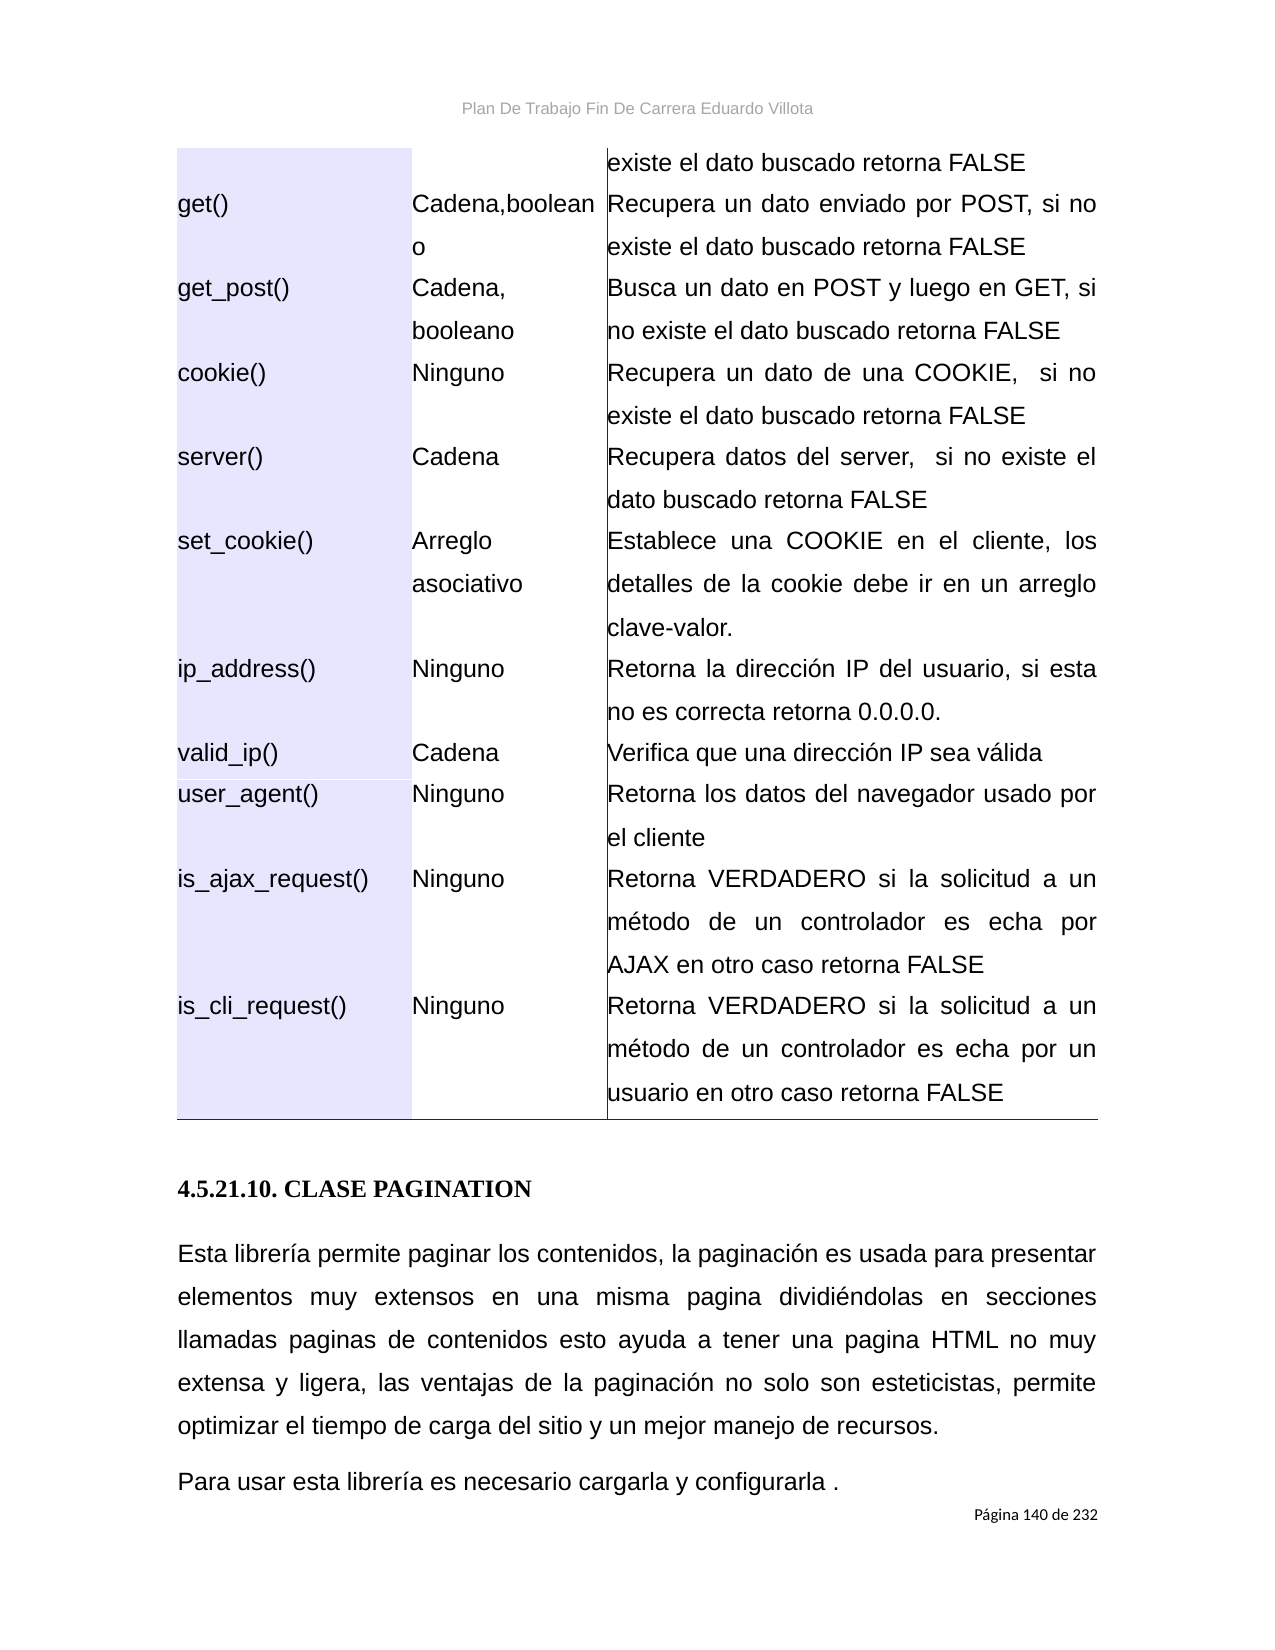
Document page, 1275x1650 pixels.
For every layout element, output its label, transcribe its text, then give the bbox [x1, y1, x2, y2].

table_cell ip_address() [177, 654, 412, 738]
table_cell cookie() [177, 358, 412, 442]
table_cell valid_ip() [177, 738, 412, 779]
table_cell is_ajax_request() [177, 864, 412, 991]
table_cell Ninguno [412, 780, 607, 864]
table_cell Verifica que una dirección IP sea válida [608, 738, 1097, 779]
table_cell Retorna VERDADERO si la solicitud a un método de un controlador es echa por AJAX en otro caso retorna FALSE [608, 864, 1097, 991]
table_cell [177, 148, 412, 189]
table_cell Establece una COOKIE en el cliente, los detalles de la cookie debe ir en un arreglo clave-valor. [608, 526, 1097, 654]
table_cell is_cli_request() [177, 991, 412, 1119]
table_cell get_post() [177, 273, 412, 358]
table_cell Retorna la dirección IP del usuario, si esta no es correcta retorna 0.0.0.0. [608, 654, 1097, 738]
table_cell Retorna los datos del navegador usado por el cliente [608, 780, 1097, 864]
text 4.5.21.10. CLASE PAGINATION [177, 1174, 1098, 1203]
table_cell Busca un dato en POST y luego en GET, si no existe el dato buscado retorna FALSE [608, 273, 1097, 358]
table_cell Recupera un dato de una COOKIE, si no existe el dato buscado retorna FALSE [608, 358, 1097, 442]
text Esta librería permite paginar los contenidos, la paginación es usada para presentar elementos muy extensos en una misma pagina dividiéndolas en secciones llamadas paginas de contenidos esto ayuda a tener una pagina HTML no muy extensa y ligera, las ventajas de la paginación no solo son esteticistas, permite optimizar el tiempo de carga del sitio y un mejor manejo de recursos. [177, 1238, 1098, 1440]
table_cell Recupera datos del server, si no existe el dato buscado retorna FALSE [608, 442, 1097, 526]
table_cell [412, 148, 607, 189]
text Para usar esta librería es necesario cargarla y configurarla . [177, 1467, 1098, 1495]
table_cell set_cookie() [177, 526, 412, 654]
table_cell Cadena [412, 442, 607, 526]
table_cell Ninguno [412, 991, 607, 1119]
table_cell Ninguno [412, 654, 607, 738]
table_cell Recupera un dato enviado por POST, si no existe el dato buscado retorna FALSE [608, 189, 1097, 273]
table_cell Ninguno [412, 864, 607, 991]
table_cell Cadena, booleano [412, 273, 607, 358]
table_cell Arreglo asociativo [412, 526, 607, 654]
table_cell Cadena [412, 738, 607, 779]
table_cell existe el dato buscado retorna FALSE [608, 148, 1097, 189]
table_cell user_agent() [177, 780, 412, 864]
table_cell Cadena,booleano [412, 189, 607, 273]
table_cell Retorna VERDADERO si la solicitud a un método de un controlador es echa por un usuario en otro caso retorna FALSE [608, 991, 1097, 1119]
table_cell get() [177, 189, 412, 273]
table_cell Ninguno [412, 358, 607, 442]
table_cell server() [177, 442, 412, 526]
